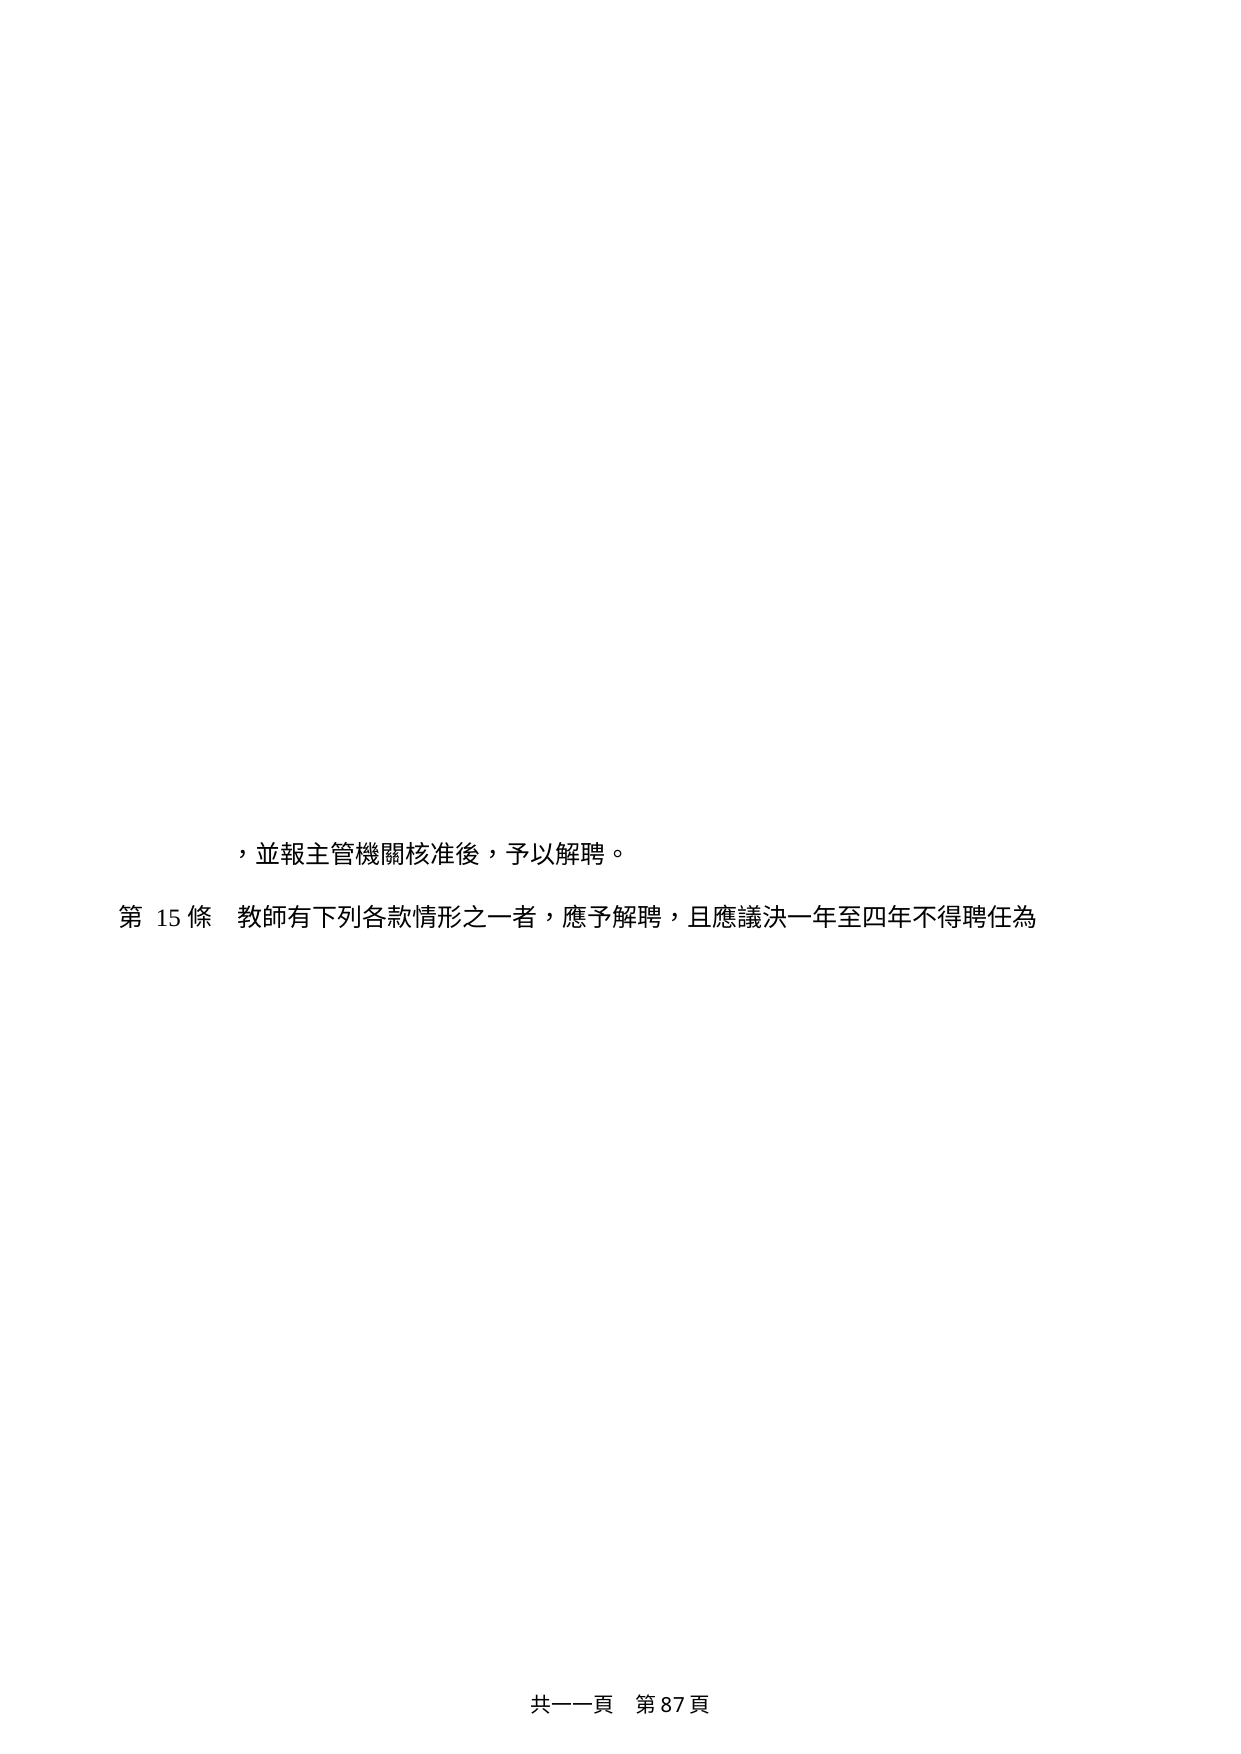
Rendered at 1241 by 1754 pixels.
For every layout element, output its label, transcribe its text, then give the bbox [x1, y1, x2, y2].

text ，並報主管機關核准後，予以解聘。 [118, 811, 1122, 874]
text 第 15 條 教師有下列各款情形之一者，應予解聘，且應議決一年至四年不得聘任為 [118, 874, 1122, 936]
